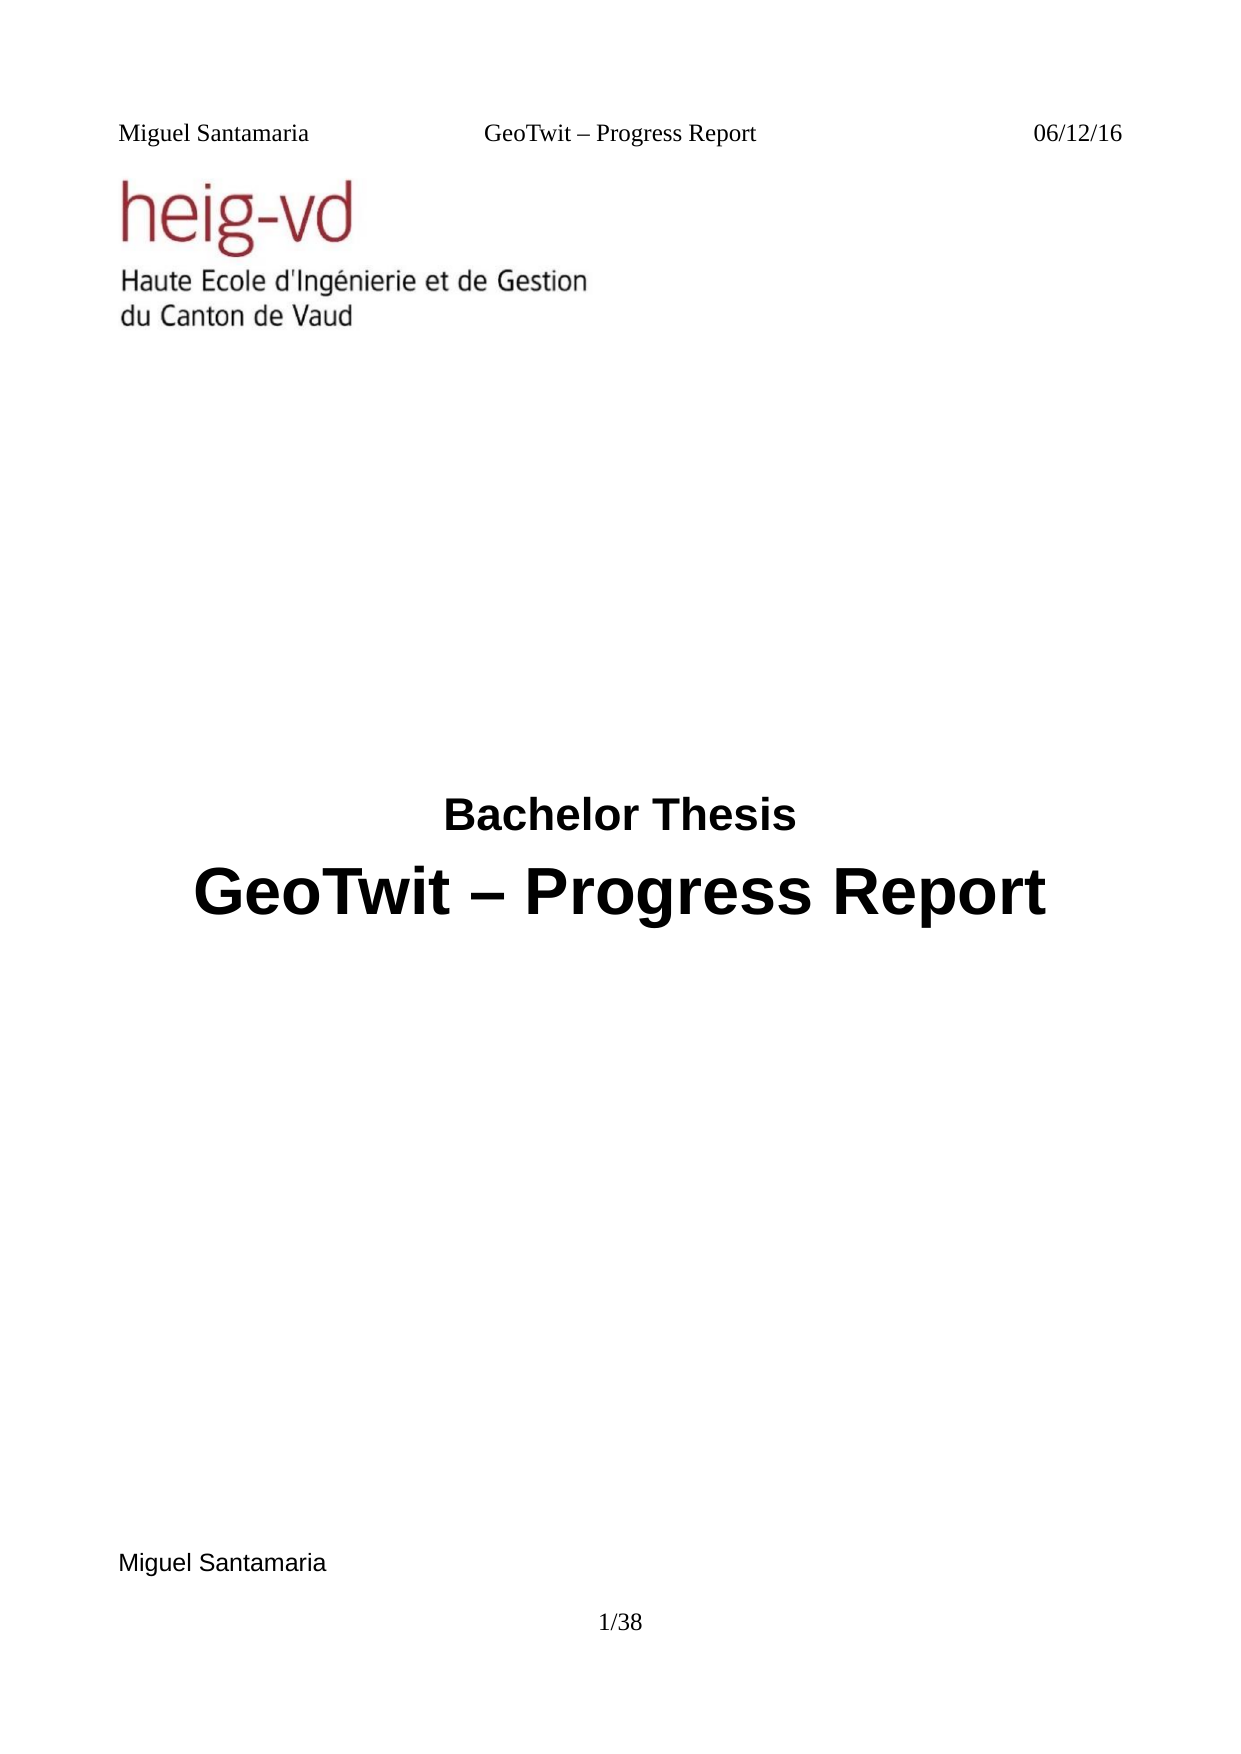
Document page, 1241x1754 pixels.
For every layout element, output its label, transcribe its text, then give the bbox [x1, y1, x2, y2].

title Bachelor Thesis [118, 787, 1122, 840]
picture [118, 176, 593, 331]
text GeoTwit – Progress Report [118, 852, 1122, 929]
text Miguel Santamaria [118, 1548, 1122, 1576]
